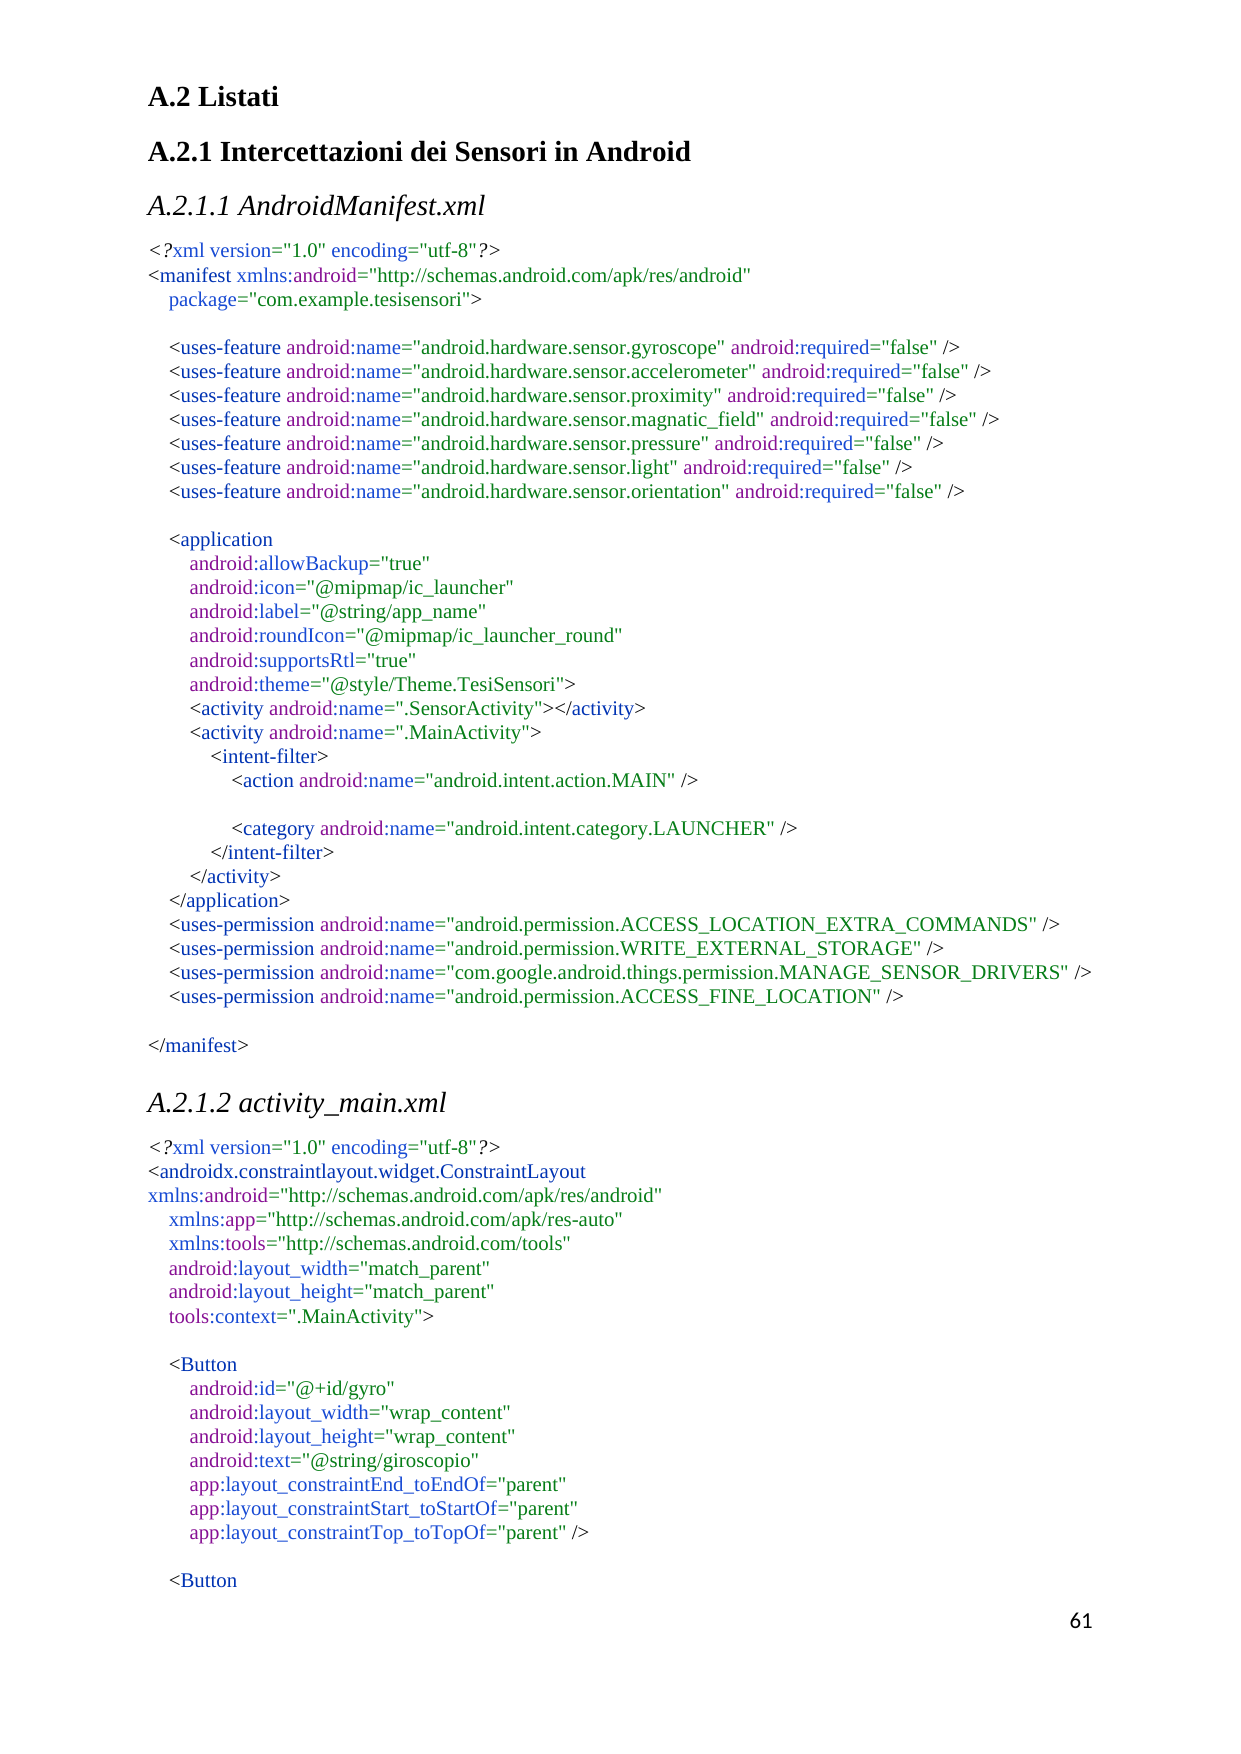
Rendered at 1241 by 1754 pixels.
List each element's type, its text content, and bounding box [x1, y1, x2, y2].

subtitle A.2.1.2 activity_main.xml [148, 1085, 1092, 1118]
text <?xml version="1.0" encoding="utf-8"?> <androidx.constraintlayout.widget.ConstraintLayout xmlns:android="http://schemas.android.com/apk/res/android" xmlns:app="http://schemas.android.com/apk/res-auto" xmlns:tools="http://schemas.android.com/tools" android:layout_width="match_parent" android:layout_height="match_parent" tools:context=".MainActivity"> <Button android:id="@+id/gyro" android:layout_width="wrap_content" android:layout_height="wrap_content" android:text="@string/giroscopio" app:layout_constraintEnd_toEndOf="parent" app:layout_constraintStart_toStartOf="parent" app:layout_constraintTop_toTopOf="parent" /> <Button [148, 1135, 1092, 1592]
subtitle A.2 Listati [148, 79, 1092, 113]
subtitle A.2.1.1 AndroidManifest.xml [148, 188, 1092, 222]
text <?xml version="1.0" encoding="utf-8"?> <manifest xmlns:android="http://schemas.android.com/apk/res/android" package="com.example.tesisensori"> <uses-feature android:name="android.hardware.sensor.gyroscope" android:required="false" /> <uses-feature android:name="android.hardware.sensor.accelerometer" android:required="false" /> <uses-feature android:name="android.hardware.sensor.proximity" android:required="false" /> <uses-feature android:name="android.hardware.sensor.magnatic_field" android:required="false" /> <uses-feature android:name="android.hardware.sensor.pressure" android:required="false" /> <uses-feature android:name="android.hardware.sensor.light" android:required="false" /> <uses-feature android:name="android.hardware.sensor.orientation" android:required="false" /> <application android:allowBackup="true" android:icon="@mipmap/ic_launcher" android:label="@string/app_name" android:roundIcon="@mipmap/ic_launcher_round" android:supportsRtl="true" android:theme="@style/Theme.TesiSensori"> <activity android:name=".SensorActivity"></activity> <activity android:name=".MainActivity"> <intent-filter> <action android:name="android.intent.action.MAIN" /> <category android:name="android.intent.category.LAUNCHER" /> </intent-filter> </activity> </application> <uses-permission android:name="android.permission.ACCESS_LOCATION_EXTRA_COMMANDS" /> <uses-permission android:name="android.permission.WRITE_EXTERNAL_STORAGE" /> <uses-permission android:name="com.google.android.things.permission.MANAGE_SENSOR_DRIVERS" /> <uses-permission android:name="android.permission.ACCESS_FINE_LOCATION" /> </manifest> [148, 238, 1092, 1057]
subtitle A.2.1 Intercettazioni dei Sensori in Android [148, 134, 1092, 167]
